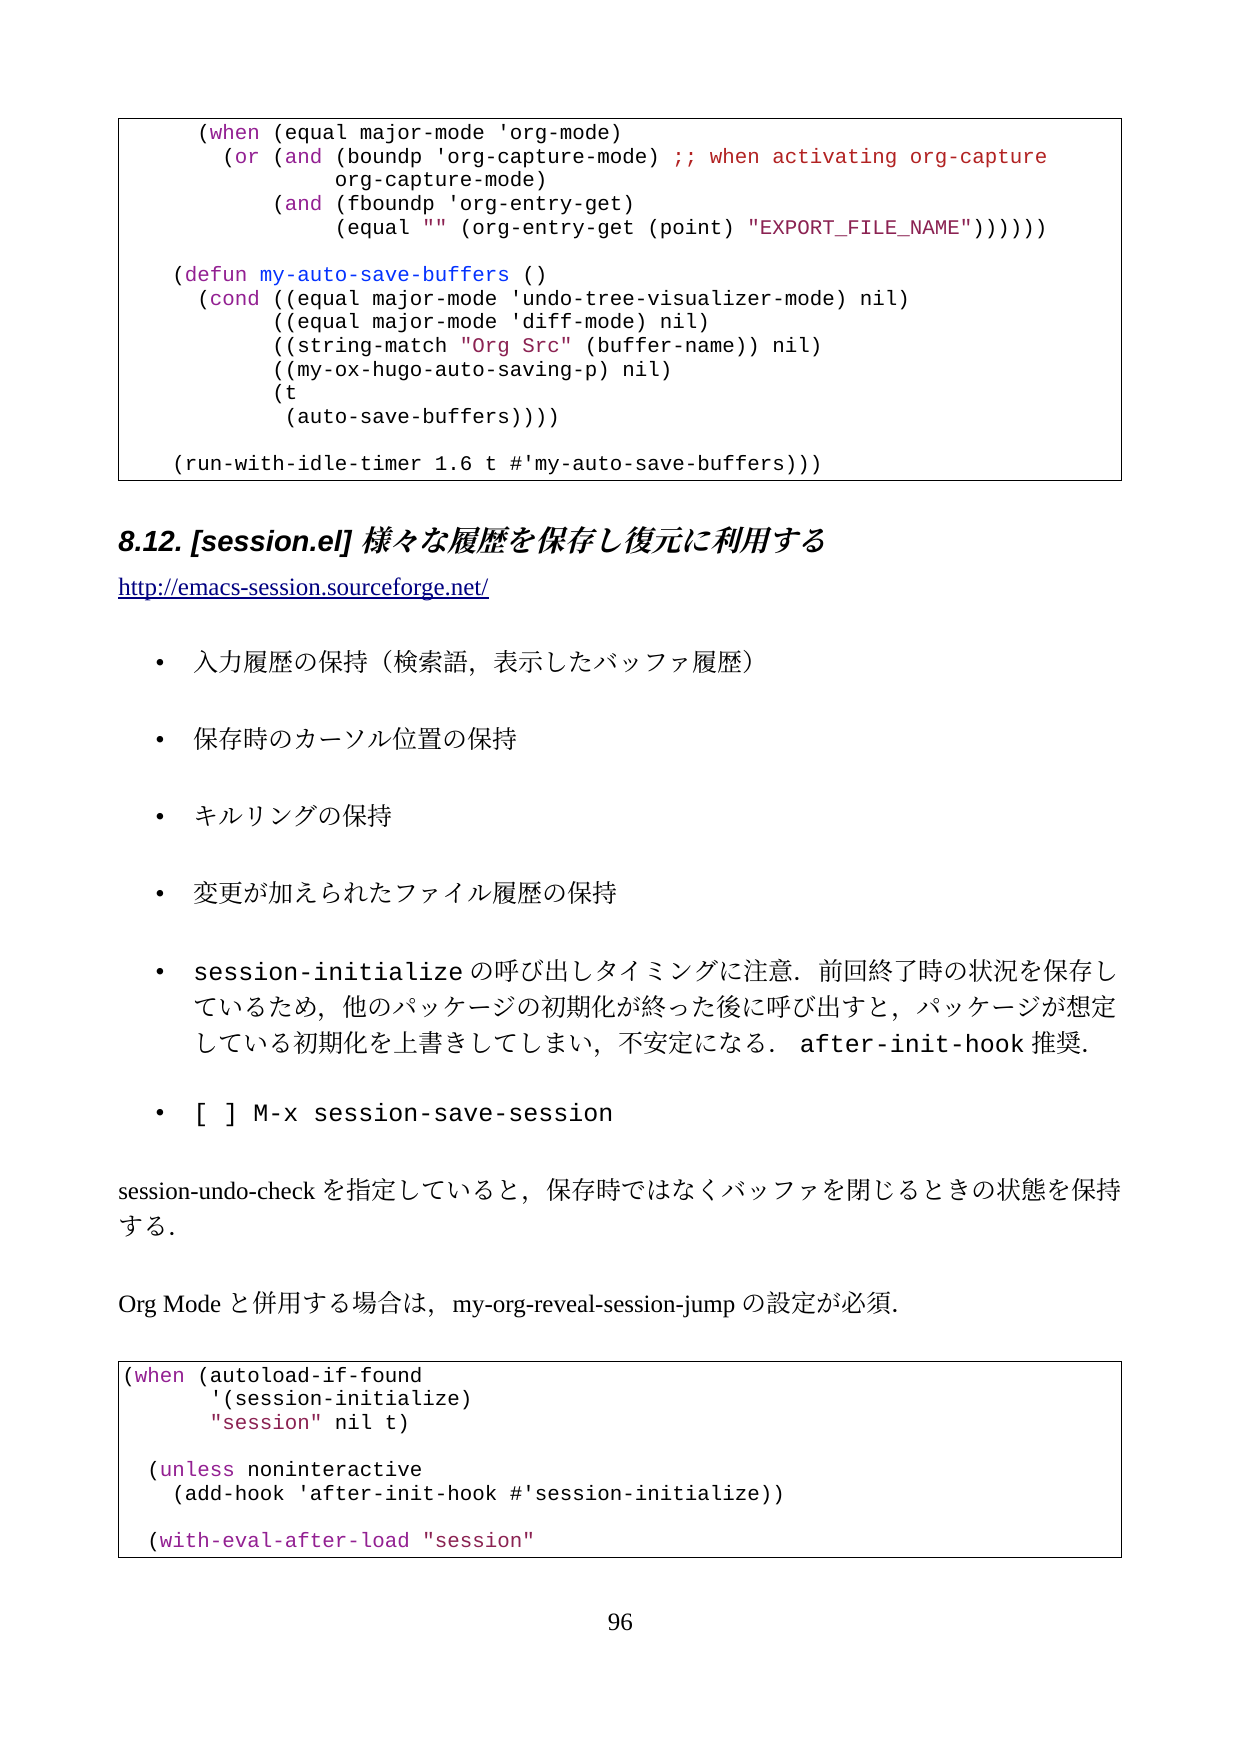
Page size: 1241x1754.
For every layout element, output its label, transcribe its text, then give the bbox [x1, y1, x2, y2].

text http://emacs-session.sourceforge.net/ [118, 572, 1122, 630]
text (t [119, 378, 1121, 402]
subtitle [session.el] 様々な履歴を保存し復元に利用する [118, 518, 1122, 560]
text (or (and (boundp 'org-capture-mode) ;; when activating org-capture [119, 142, 1121, 165]
list session-initialize の呼び出しタイミングに注意．前回終了時の状況を保存しているため，他のパッケージの初期化が終った後に呼び出すと，パッケージが想定している初期化を上書きしてしまい，不安定になる． after-init-hook 推奨． [156, 951, 1122, 1088]
list 保存時のカーソル位置の保持 [156, 720, 1122, 784]
text (unless noninteractive [119, 1455, 1121, 1479]
list [ ] M-x session-save-session [156, 1101, 1122, 1158]
text org-capture-mode) [119, 165, 1121, 189]
list 変更が加えられたファイル履歴の保持 [156, 874, 1122, 939]
text (when (equal major-mode 'org-mode) [119, 119, 1121, 142]
text session-undo-check を指定していると，保存時ではなくバッファを閉じるときの状態を保持する． [118, 1171, 1122, 1271]
text (defun my-auto-save-buffers () [119, 260, 1121, 284]
list キルリングの保持 [156, 797, 1122, 862]
text (run-with-idle-timer 1.6 t #'my-auto-save-buffers))) [119, 449, 1121, 480]
text '(session-initialize) [119, 1384, 1121, 1408]
text ((equal major-mode 'diff-mode) nil) [119, 307, 1121, 331]
text ((string-match "Org Src" (buffer-name)) nil) [119, 331, 1121, 354]
text (with-eval-after-load "session" [119, 1526, 1121, 1557]
text (cond ((equal major-mode 'undo-tree-visualizer-mode) nil) [119, 284, 1121, 307]
text (add-hook 'after-init-hook #'session-initialize)) [119, 1479, 1121, 1503]
text "session" nil t) [119, 1408, 1121, 1432]
list 入力履歴の保持（検索語，表示したバッファ履歴） [156, 642, 1122, 707]
text (equal "" (org-entry-get (point) "EXPORT_FILE_NAME")))))) [119, 213, 1121, 236]
text (and (fboundp 'org-entry-get) [119, 189, 1121, 213]
text ((my-ox-hugo-auto-saving-p) nil) [119, 354, 1121, 378]
text (auto-save-buffers)))) [119, 402, 1121, 426]
text Org Mode と併用する場合は，my-org-reveal-session-jump の設定が必須． [118, 1284, 1122, 1348]
text (when (autoload-if-found [119, 1362, 1121, 1384]
